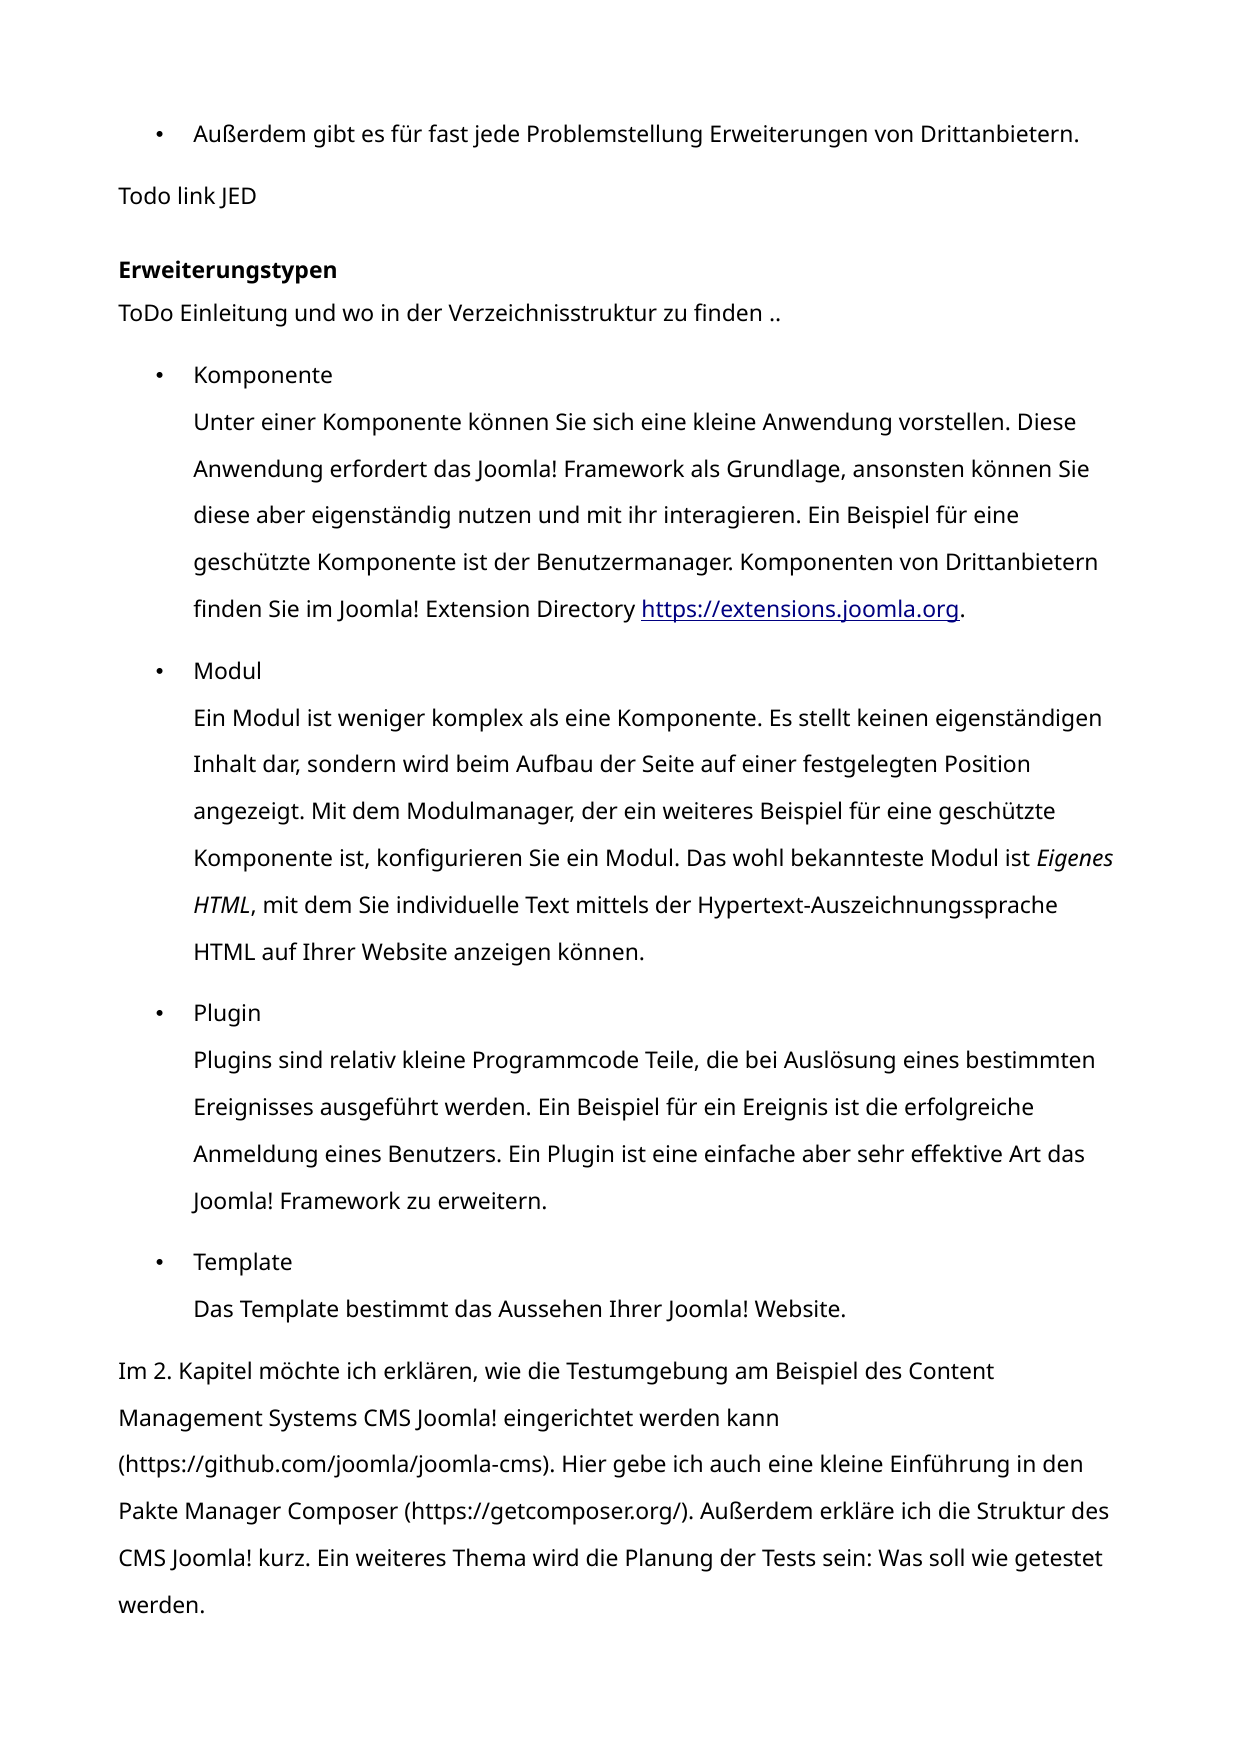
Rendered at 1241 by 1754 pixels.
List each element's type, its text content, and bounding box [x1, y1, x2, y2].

text Im 2. Kapitel möchte ich erklären, wie die Testumgebung am Beispiel des Content Management Systems CMS Joomla! eingerichtet werden kann (https://github.com/joomla/joomla-cms). Hier gebe ich auch eine kleine Einführung in den Pakte Manager Composer (https://getcomposer.org/). Außerdem erkläre ich die Struktur des CMS Joomla! kurz. Ein weiteres Thema wird die Planung der Tests sein: Was soll wie getestet werden. [118, 1354, 1122, 1620]
list Plugin Plugins sind relativ kleine Programmcode Teile, die bei Auslösung eines bestimmten Ereignisses ausgeführt werden. Ein Beispiel für ein Ereignis ist die erfolgreiche Anmeldung eines Benutzers. Ein Plugin ist eine einfache aber sehr effektive Art das Joomla! Framework zu erweitern. [156, 997, 1122, 1216]
list Komponente Unter einer Komponente können Sie sich eine kleine Anwendung vorstellen. Diese Anwendung erfordert das Joomla! Framework als Grundlage, ansonsten können Sie diese aber eigenständig nutzen und mit ihr interagieren. Ein Beispiel für eine geschützte Komponente ist der Benutzermanager. Komponenten von Drittanbietern finden Sie im Joomla! Extension Directory https://extensions.joomla.org. [156, 359, 1122, 624]
list Modul Ein Modul ist weniger komplex als eine Komponente. Es stellt keinen eigenständigen Inhalt dar, sondern wird beim Aufbau der Seite auf einer festgelegten Position angezeigt. Mit dem Modulmanager, der ein weiteres Beispiel für eine geschützte Komponente ist, konfigurieren Sie ein Modul. Das wohl bekannteste Modul ist Eigenes HTML, mit dem Sie individuelle Text mittels der Hypertext-Auszeichnungssprache HTML auf Ihrer Website anzeigen können. [156, 654, 1122, 967]
subtitle Erweiterungstypen [118, 253, 1122, 285]
list Template Das Template bestimmt das Aussehen Ihrer Joomla! Website. [156, 1246, 1122, 1324]
list Außerdem gibt es für fast jede Problemstellung Erweiterungen von Drittanbietern. [156, 118, 1122, 149]
text ToDo Einleitung und wo in der Verzeichnisstruktur zu finden .. [118, 297, 1122, 328]
text Todo link JED [118, 179, 1122, 211]
